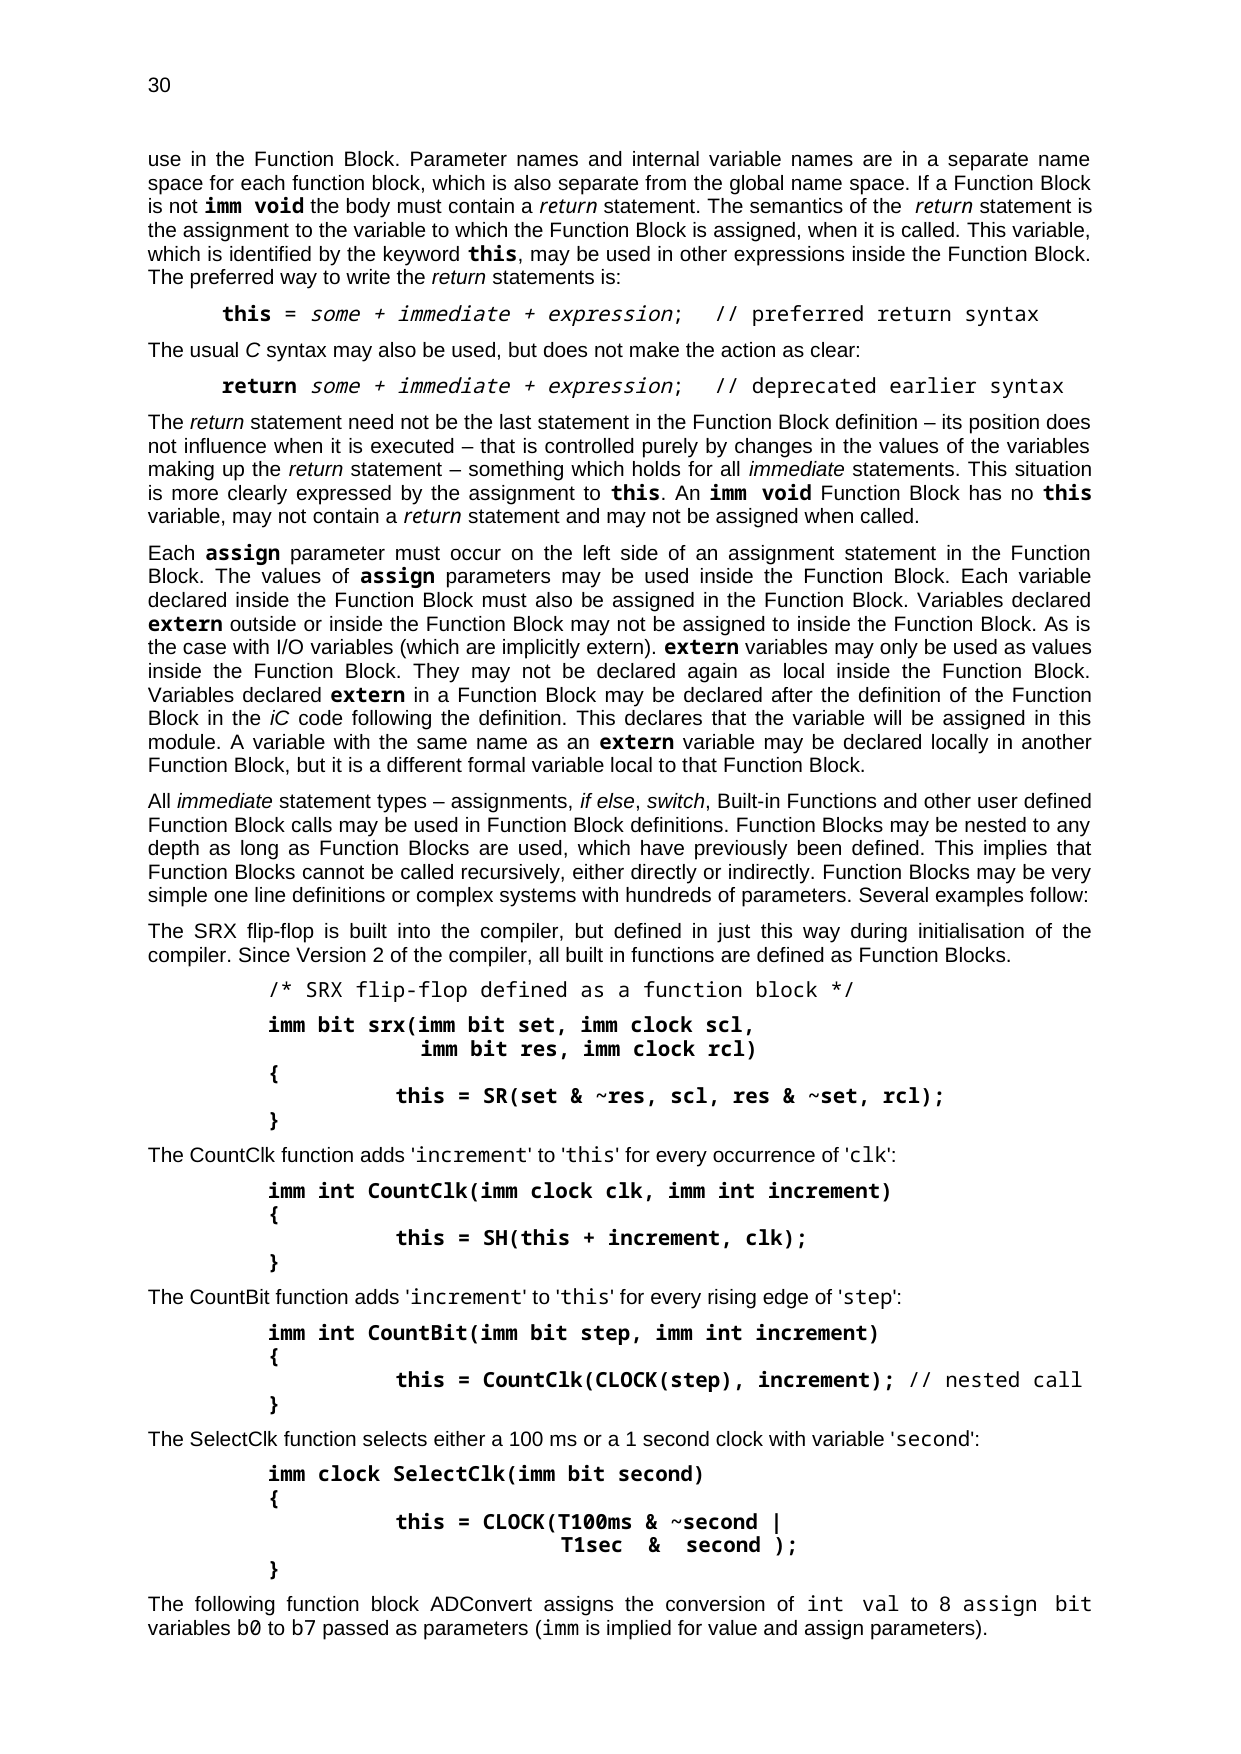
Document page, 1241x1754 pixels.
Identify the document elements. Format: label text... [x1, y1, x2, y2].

text use in the Function Block. Parameter names and internal variable names are in a separate name space for each function block, which is also separate from the global name space. If a Function Block is not imm void the body must contain a return statement. The semantics of the return statement is the assignment to the variable to which the Function Block is assigned, when it is called. This variable, which is identified by the keyword this, may be used in other expressions inside the Function Block. The preferred way to write the return statements is: [148, 148, 1092, 289]
text this = some + immediate + expression; // preferred return syntax [222, 302, 1092, 326]
text imm int CountBit(imm bit step, imm int increment) { this = CountClk(CLOCK(step), increment); // nested call } [268, 1321, 1092, 1416]
text The CountClk function adds 'increment' to 'this' for every occurrence of 'clk': [148, 1144, 1092, 1168]
text return some + immediate + expression; // deprecated earlier syntax [222, 374, 1092, 398]
text All immediate statement types – assignments, if else, switch, Built-in Functions and other user defined Function Block calls may be used in Function Block definitions. Function Blocks may be nested to any depth as long as Function Blocks are used, which have previously been defined. This implies that Function Blocks cannot be called recursively, either directly or indirectly. Function Blocks may be very simple one line definitions or complex systems with hundreds of parameters. Several examples follow: [148, 789, 1092, 908]
text imm int CountClk(imm clock clk, imm int increment) { this = SH(this + increment, clk); } [268, 1179, 1092, 1274]
text The SelectClk function selects either a 100 ms or a 1 second clock with variable 'second': [148, 1427, 1092, 1451]
text The usual C syntax may also be used, but does not make the action as clear: [148, 338, 1092, 362]
text imm bit srx(imm bit set, imm clock scl, imm bit res, imm clock rcl) { this = SR(set & ~res, scl, res & ~set, rcl); } [268, 1014, 1092, 1132]
text The CountBit function adds 'increment' to 'this' for every rising edge of 'step': [148, 1286, 1092, 1309]
text The following function block ADConvert assigns the conversion of int val to 8 assign bit variables b0 to b7 passed as parameters (imm is implied for value and assign parameters). [148, 1593, 1092, 1640]
text The SRX flip-flop is built into the compiler, but defined in just this way during initialisation of the compiler. Since Version 2 of the compiler, all built in functions are defined as Function Blocks. [148, 919, 1092, 967]
text The return statement need not be the last statement in the Function Block definition – its position does not influence when it is executed – that is controlled purely by changes in the values of the variables making up the return statement – something which holds for all immediate statements. This situation is more clearly expressed by the assignment to this. An imm void Function Block has no this variable, may not contain a return statement and may not be assigned when called. [148, 411, 1092, 529]
text Each assign parameter must occur on the left side of an assignment statement in the Function Block. The values of assign parameters may be used inside the Function Block. Each variable declared inside the Function Block must also be assigned in the Function Block. Variables declared extern outside or inside the Function Block may not be assigned to inside the Function Block. As is the case with I/O variables (which are implicitly extern). extern variables may only be used as values inside the Function Block. They may not be declared again as local inside the Function Block. Variables declared extern in a Function Block may be declared after the definition of the Function Block in the iC code following the definition. This declares that the variable will be assigned in this module. A variable with the same name as an extern variable may be declared locally in another Function Block, but it is a different formal variable local to that Function Block. [148, 541, 1092, 778]
text imm clock SelectClk(imm bit second) { this = CLOCK(T100ms & ~second | T1sec & second ); } [268, 1463, 1092, 1581]
text /* SRX flip-flop defined as a function block */ [268, 978, 1092, 1002]
